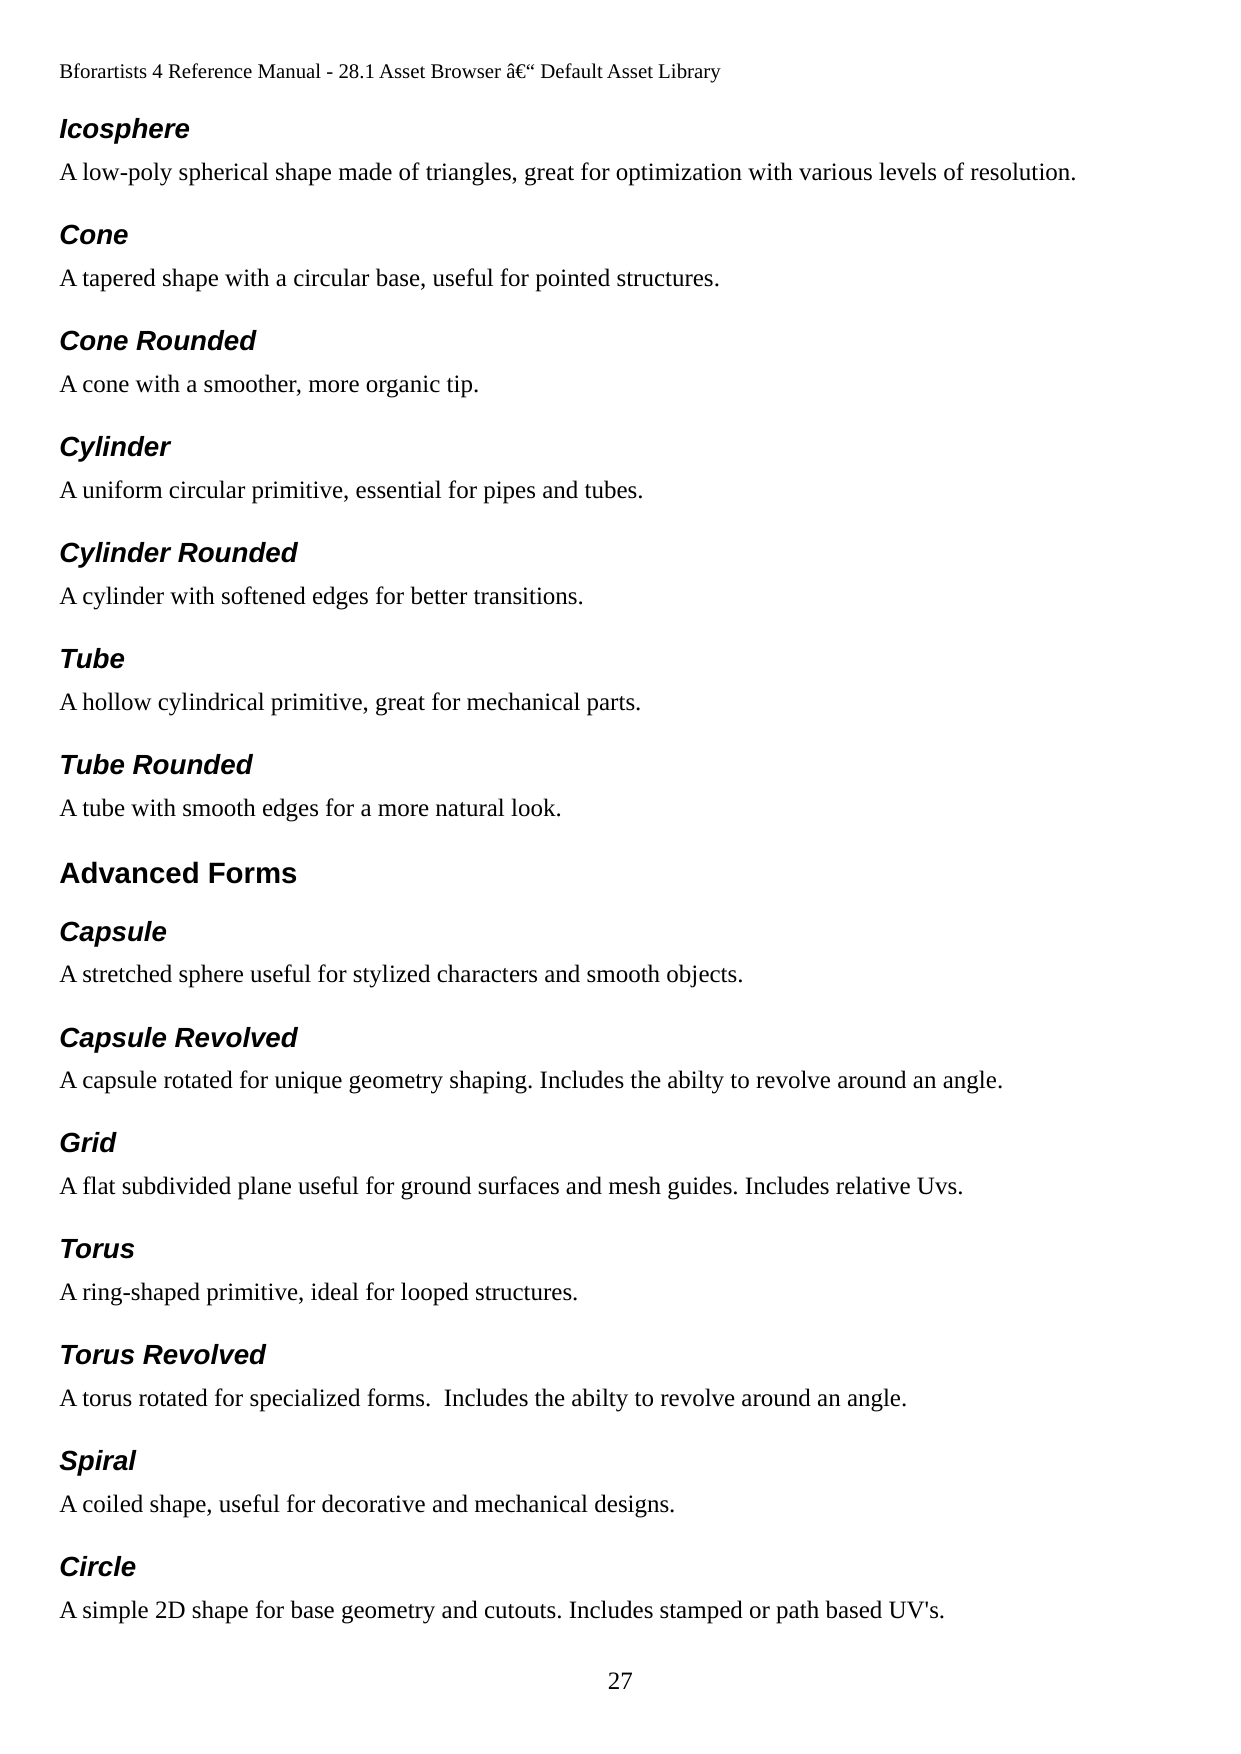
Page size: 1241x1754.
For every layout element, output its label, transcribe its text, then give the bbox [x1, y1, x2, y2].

text A cone with a smoother, more organic tip. [59, 369, 1181, 398]
subtitle Spiral [59, 1445, 1181, 1477]
text A tapered shape with a circular base, useful for pointed structures. [59, 263, 1181, 292]
subtitle Circle [59, 1551, 1181, 1582]
subtitle Cone [59, 218, 1181, 250]
text A torus rotated for specialized forms. Includes the abilty to revolve around an angle. [59, 1383, 1181, 1412]
text A stretched sphere useful for stylized characters and smooth objects. [59, 959, 1181, 988]
text A uniform circular primitive, essential for pipes and tubes. [59, 475, 1181, 503]
subtitle Torus Revolved [59, 1339, 1181, 1371]
subtitle Advanced Forms [59, 856, 1181, 890]
subtitle Torus [59, 1233, 1181, 1265]
text A hollow cylindrical primitive, great for mechanical parts. [59, 687, 1181, 715]
text A coiled shape, useful for decorative and mechanical designs. [59, 1489, 1181, 1518]
text A tube with smooth edges for a more natural look. [59, 793, 1181, 821]
subtitle Cylinder [59, 430, 1181, 462]
subtitle Capsule [59, 915, 1181, 947]
text A ring-shaped primitive, ideal for looped structures. [59, 1277, 1181, 1306]
subtitle Capsule Revolved [59, 1021, 1181, 1053]
text A capsule rotated for unique geometry shaping. Includes the abilty to revolve around an angle. [59, 1065, 1181, 1094]
text A low-poly spherical shape made of triangles, great for optimization with various levels of resolution. [59, 157, 1181, 186]
subtitle Tube [59, 642, 1181, 674]
subtitle Icosphere [59, 113, 1181, 144]
text A flat subdivided plane useful for ground surfaces and mesh guides. Includes relative Uvs. [59, 1171, 1181, 1200]
subtitle Tube Rounded [59, 748, 1181, 780]
subtitle Cone Rounded [59, 324, 1181, 356]
text A cylinder with softened edges for better transitions. [59, 581, 1181, 609]
subtitle Cylinder Rounded [59, 536, 1181, 568]
text A simple 2D shape for base geometry and cutouts. Includes stamped or path based UV's. [59, 1595, 1181, 1624]
subtitle Grid [59, 1127, 1181, 1159]
